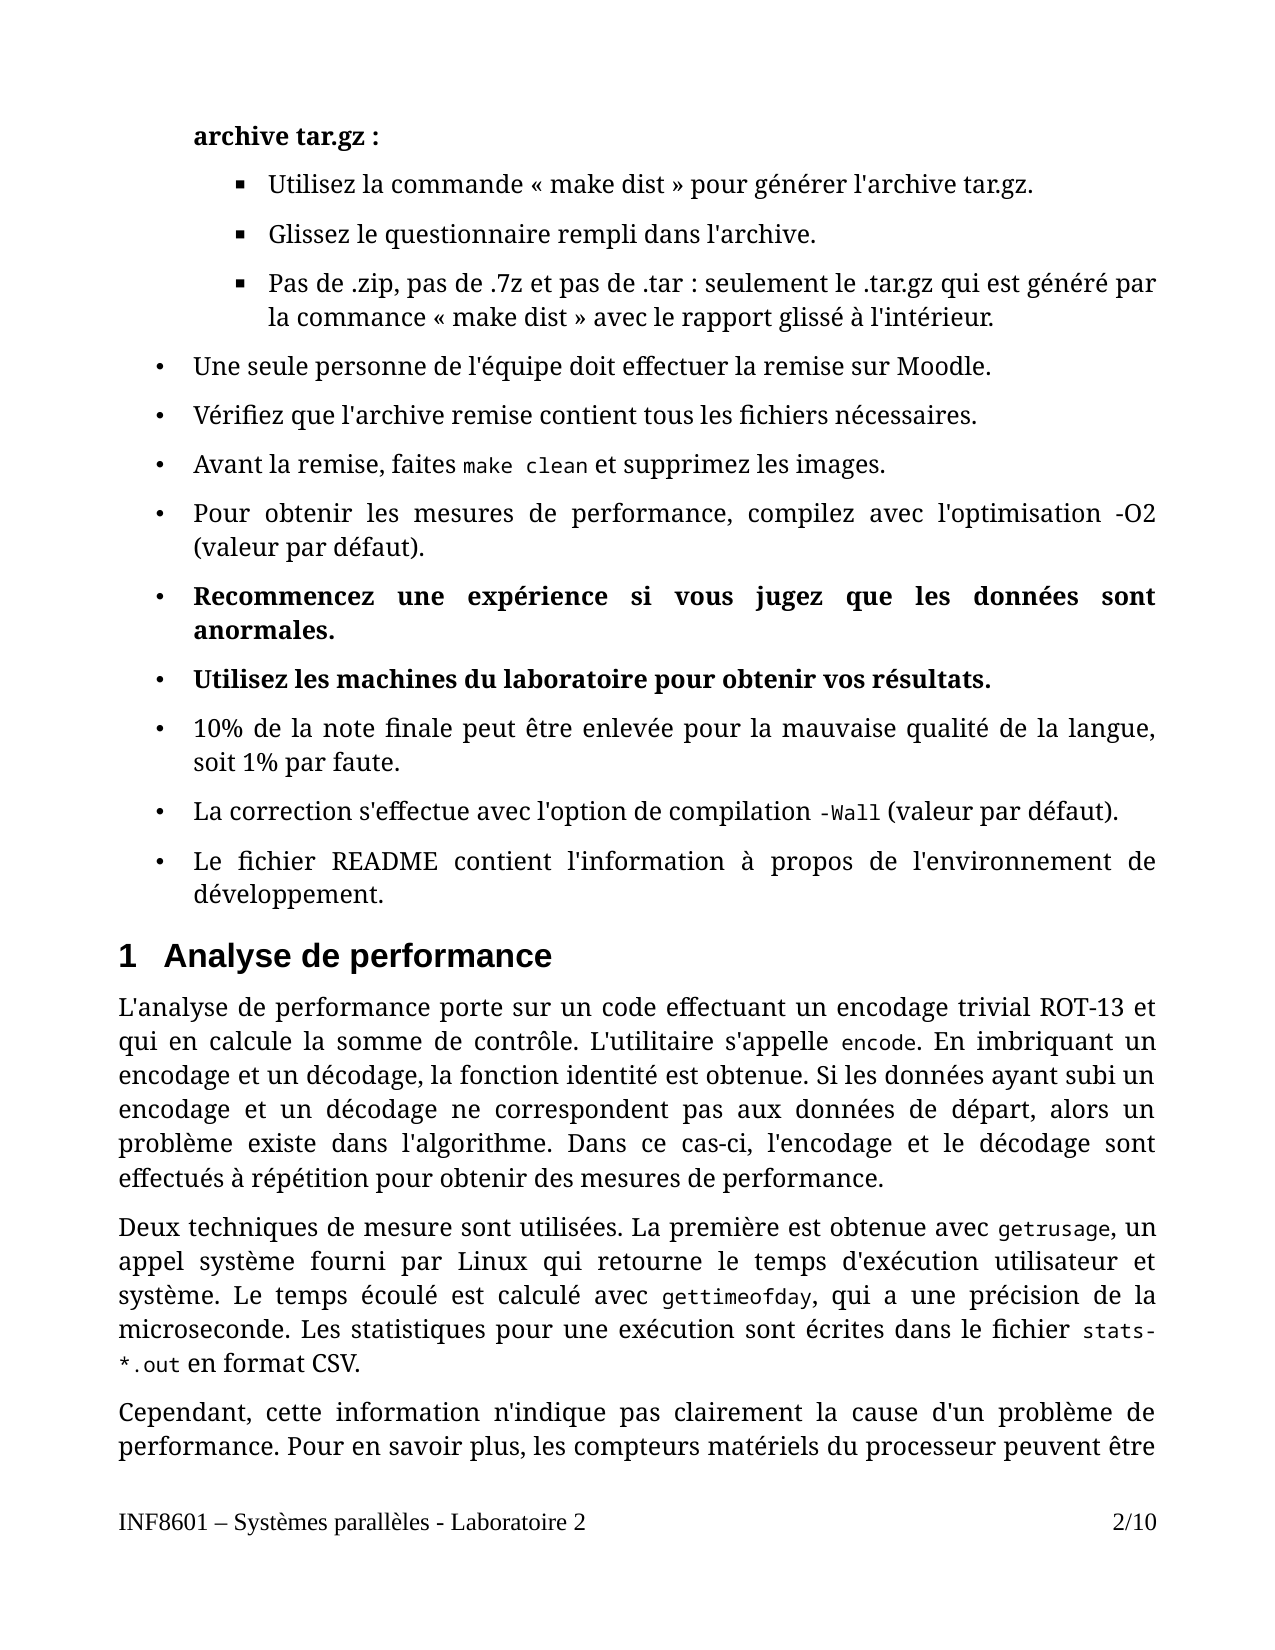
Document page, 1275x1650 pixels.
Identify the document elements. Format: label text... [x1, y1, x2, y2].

list La correction s'effectue avec l'option de compilation -Wall (valeur par défaut). [156, 794, 1157, 828]
list Vérifiez que l'archive remise contient tous les fichiers nécessaires. [156, 397, 1157, 432]
list Utilisez la commande « make dist » pour générer l'archive tar.gz. [231, 167, 1157, 201]
list Pour obtenir les mesures de performance, compilez avec l'optimisation -O2 (valeur par défaut). [156, 496, 1157, 564]
list Pas de .zip, pas de .7z et pas de .tar : seulement le .tar.gz qui est généré par la commance « make dist » avec le rapport glissé à l'intérieur. [231, 265, 1157, 333]
list 10% de la note finale peut être enlevée pour la mauvaise qualité de la langue, soit 1% par faute. [156, 711, 1157, 779]
list Avant la remise, faites make clean et supprimez les images. [156, 447, 1157, 481]
text Deux techniques de mesure sont utilisées. La première est obtenue avec getrusage, un appel système fourni par Linux qui retourne le temps d'exécution utilisateur et système. Le temps écoulé est calculé avec gettimeofday, qui a une précision de la microseconde. Les statistiques pour une exécution sont écrites dans le fichier stats-*.out en format CSV. [118, 1209, 1157, 1379]
list Recommencez une expérience si vous jugez que les données sont anormales. [156, 579, 1157, 647]
list Le fichier README contient l'information à propos de l'environnement de développement. [156, 843, 1157, 911]
list archive tar.gz : [156, 118, 1157, 152]
list Une seule personne de l'équipe doit effectuer la remise sur Moodle. [156, 348, 1157, 382]
list Utilisez les machines du laboratoire pour obtenir vos résultats. [156, 662, 1157, 696]
subtitle Analyse de performance [118, 936, 1157, 975]
list Glissez le questionnaire rempli dans l'archive. [231, 216, 1157, 250]
text Cependant, cette information n'indique pas clairement la cause d'un problème de performance. Pour en savoir plus, les compteurs matériels du processeur peuvent être [118, 1394, 1157, 1463]
text L'analyse de performance porte sur un code effectuant un encodage trivial ROT-13 et qui en calcule la somme de contrôle. L'utilitaire s'appelle encode. En imbriquant un encodage et un décodage, la fonction identité est obtenue. Si les données ayant subi un encodage et un décodage ne correspondent pas aux données de départ, alors un problème existe dans l'algorithme. Dans ce cas-ci, l'encodage et le décodage sont effectués à répétition pour obtenir des mesures de performance. [118, 990, 1157, 1194]
